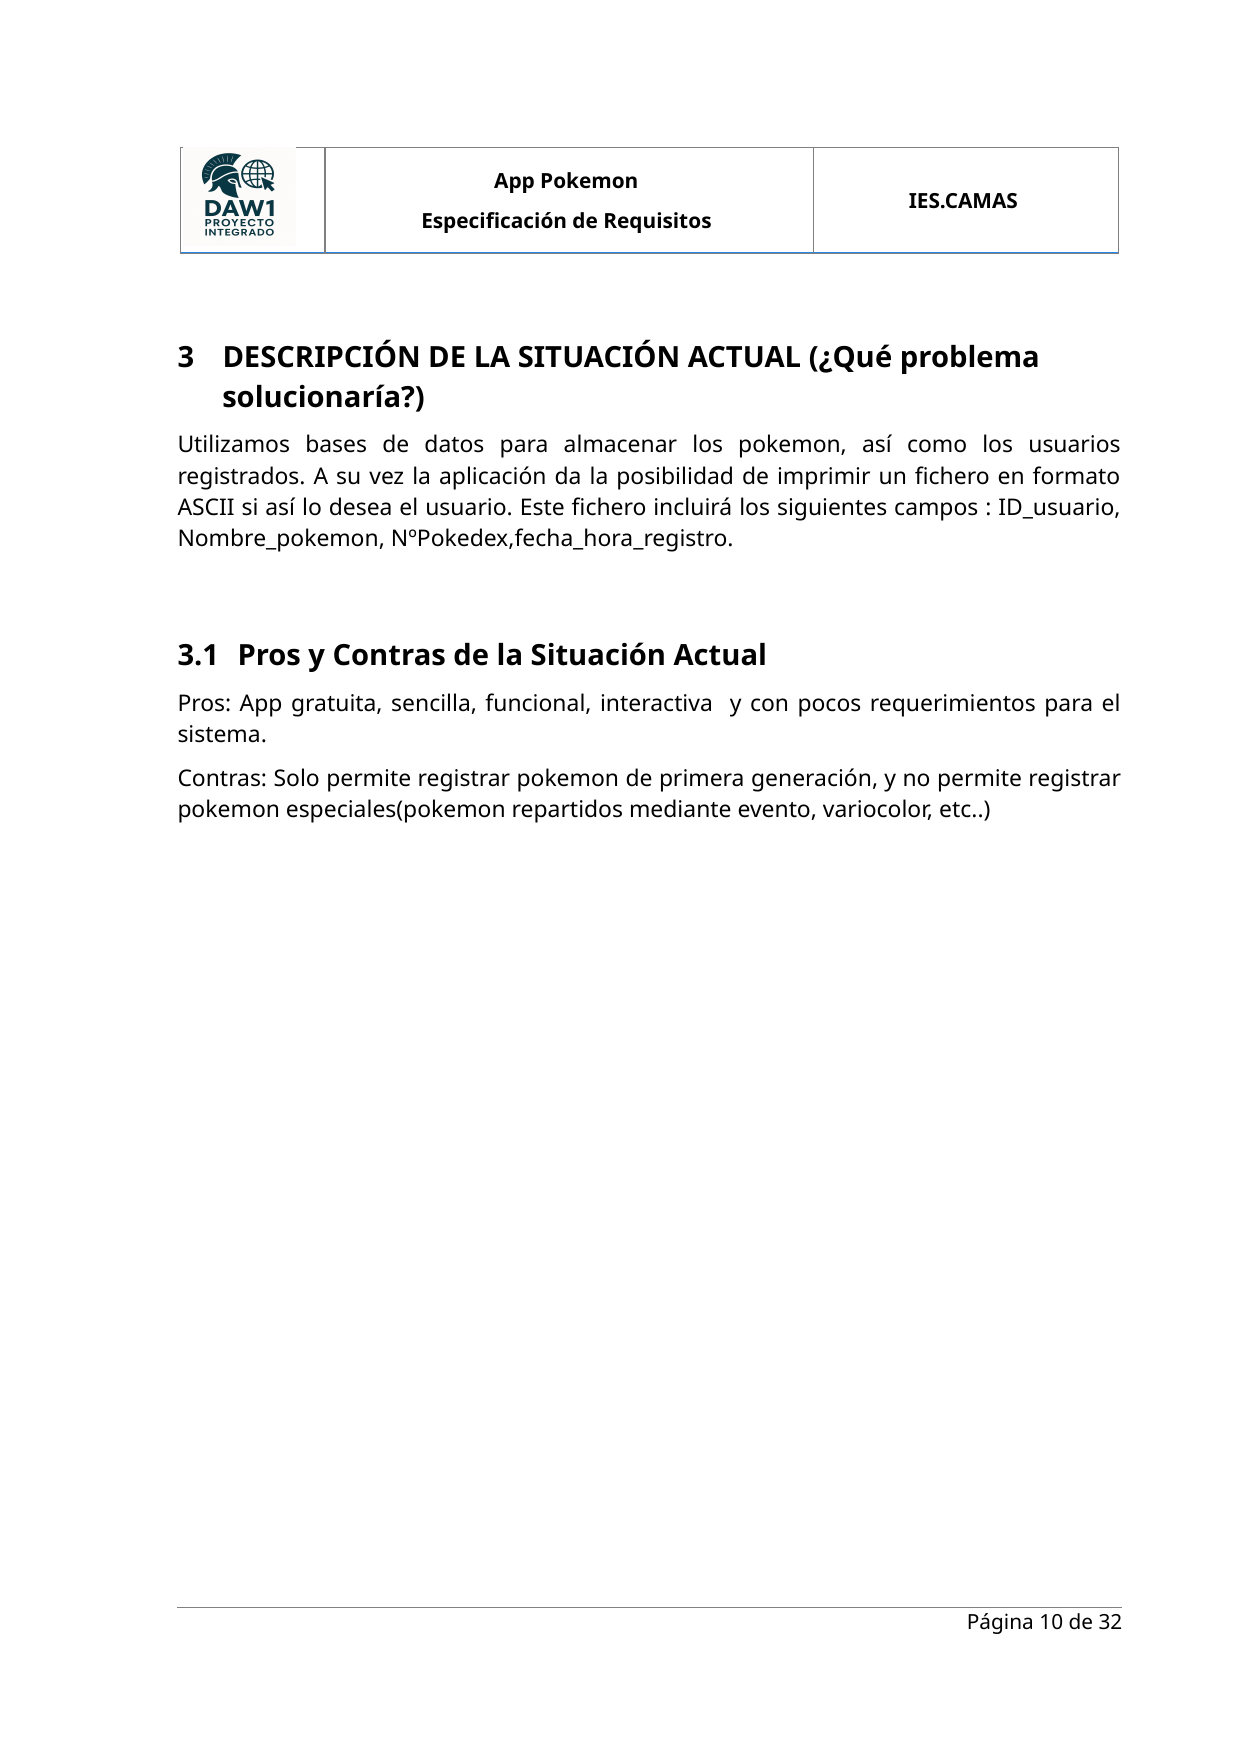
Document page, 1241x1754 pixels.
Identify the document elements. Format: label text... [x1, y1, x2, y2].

picture [183, 147, 296, 246]
text Utilizamos bases de datos para almacenar los pokemon, así como los usuarios registrados. A su vez la aplicación da la posibilidad de imprimir un fichero en formato ASCII si así lo desea el usuario. Este fichero incluirá los siguientes campos : ID_usuario, Nombre_pokemon, NºPokedex,fecha_hora_registro. [177, 428, 1122, 553]
text Contras: Solo permite registrar pokemon de primera generación, y no permite registrar pokemon especiales(pokemon repartidos mediante evento, variocolor, etc..) [177, 762, 1122, 824]
text Pros: App gratuita, sencilla, funcional, interactiva y con pocos requerimientos para el sistema. [177, 687, 1122, 749]
subtitle DESCRIPCIÓN DE LA SITUACIÓN ACTUAL (¿Qué problema solucionaría?) [177, 336, 1122, 416]
subtitle Pros y Contras de la Situación Actual [177, 634, 1122, 674]
